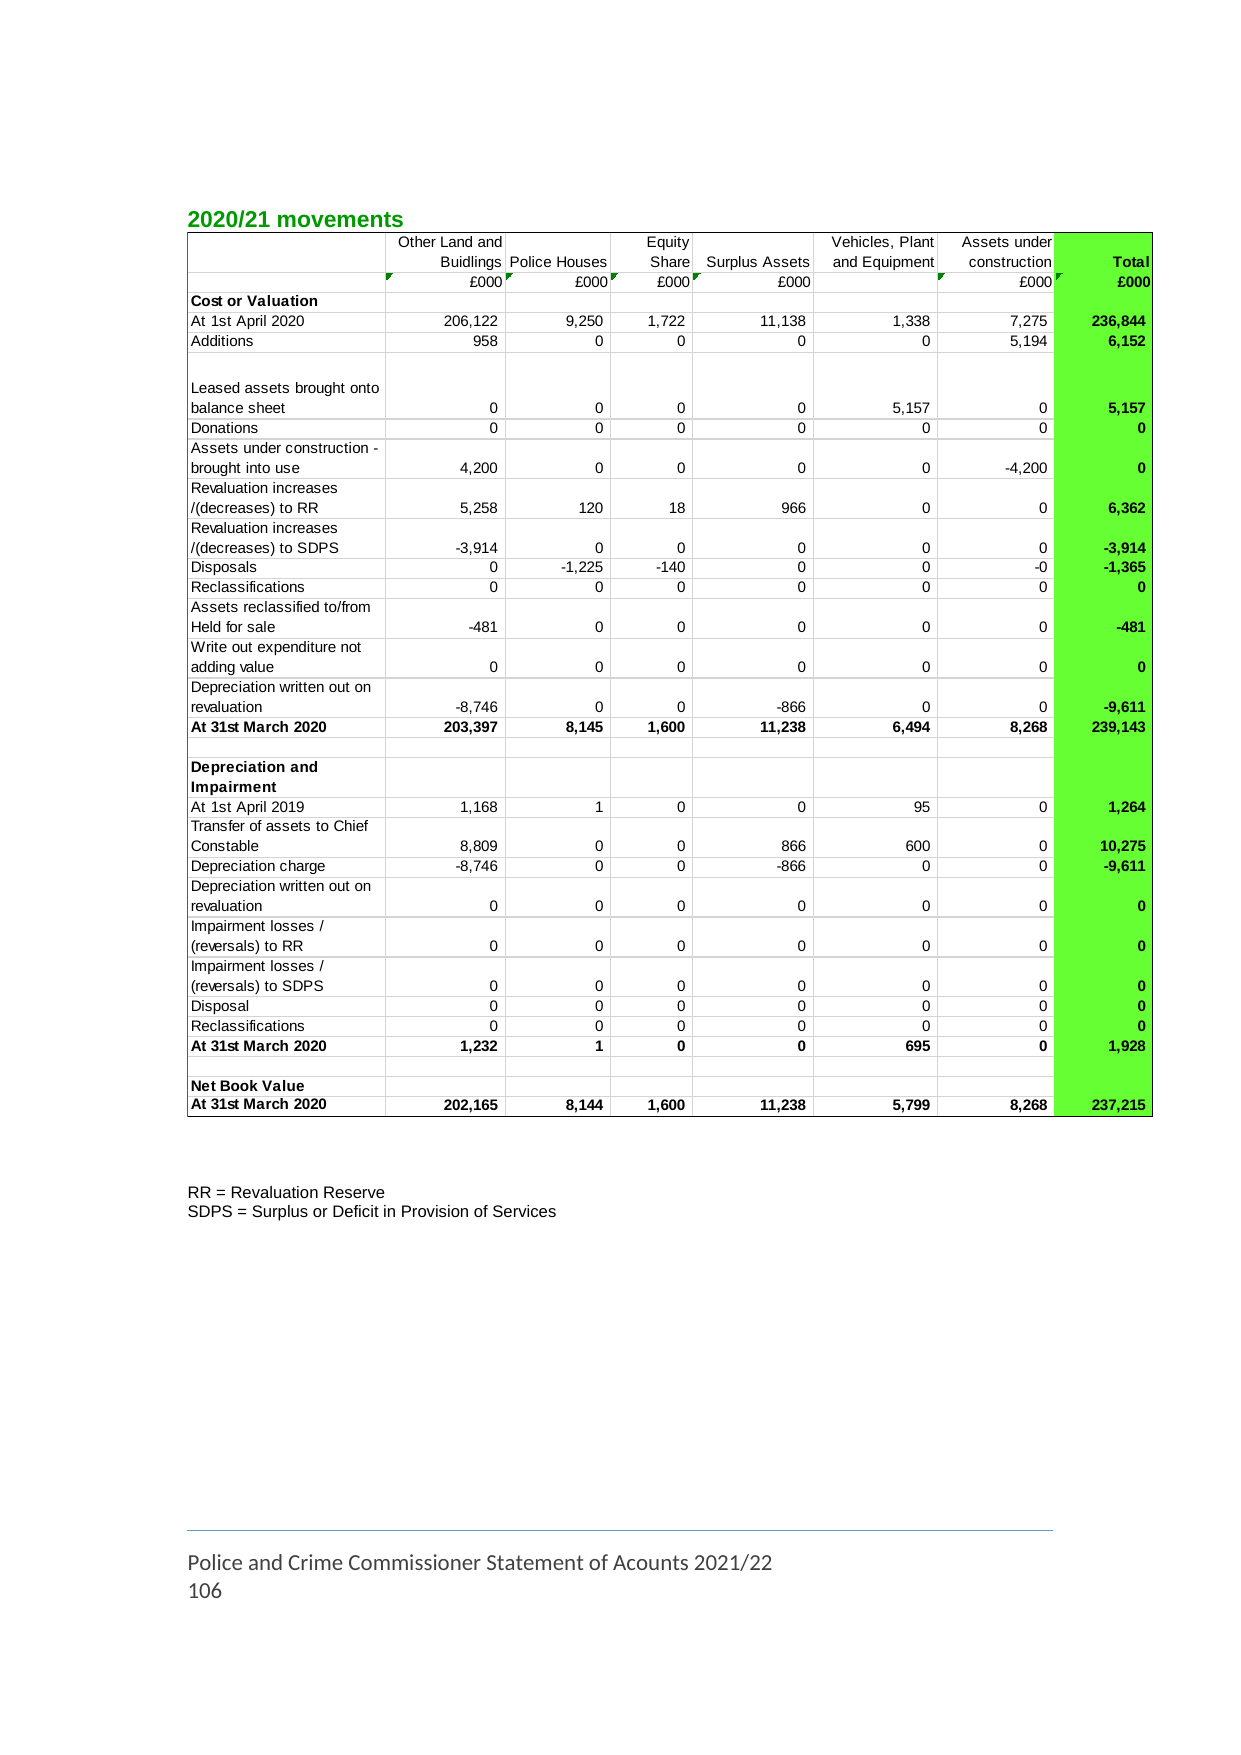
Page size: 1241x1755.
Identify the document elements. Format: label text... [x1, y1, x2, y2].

subtitle 2020/21 movements [187, 206, 1053, 232]
text SDPS = Surplus or Deficit in Provision of Services [187, 1202, 1053, 1221]
subtitle RR = Revaluation Reserve [187, 1183, 1053, 1202]
